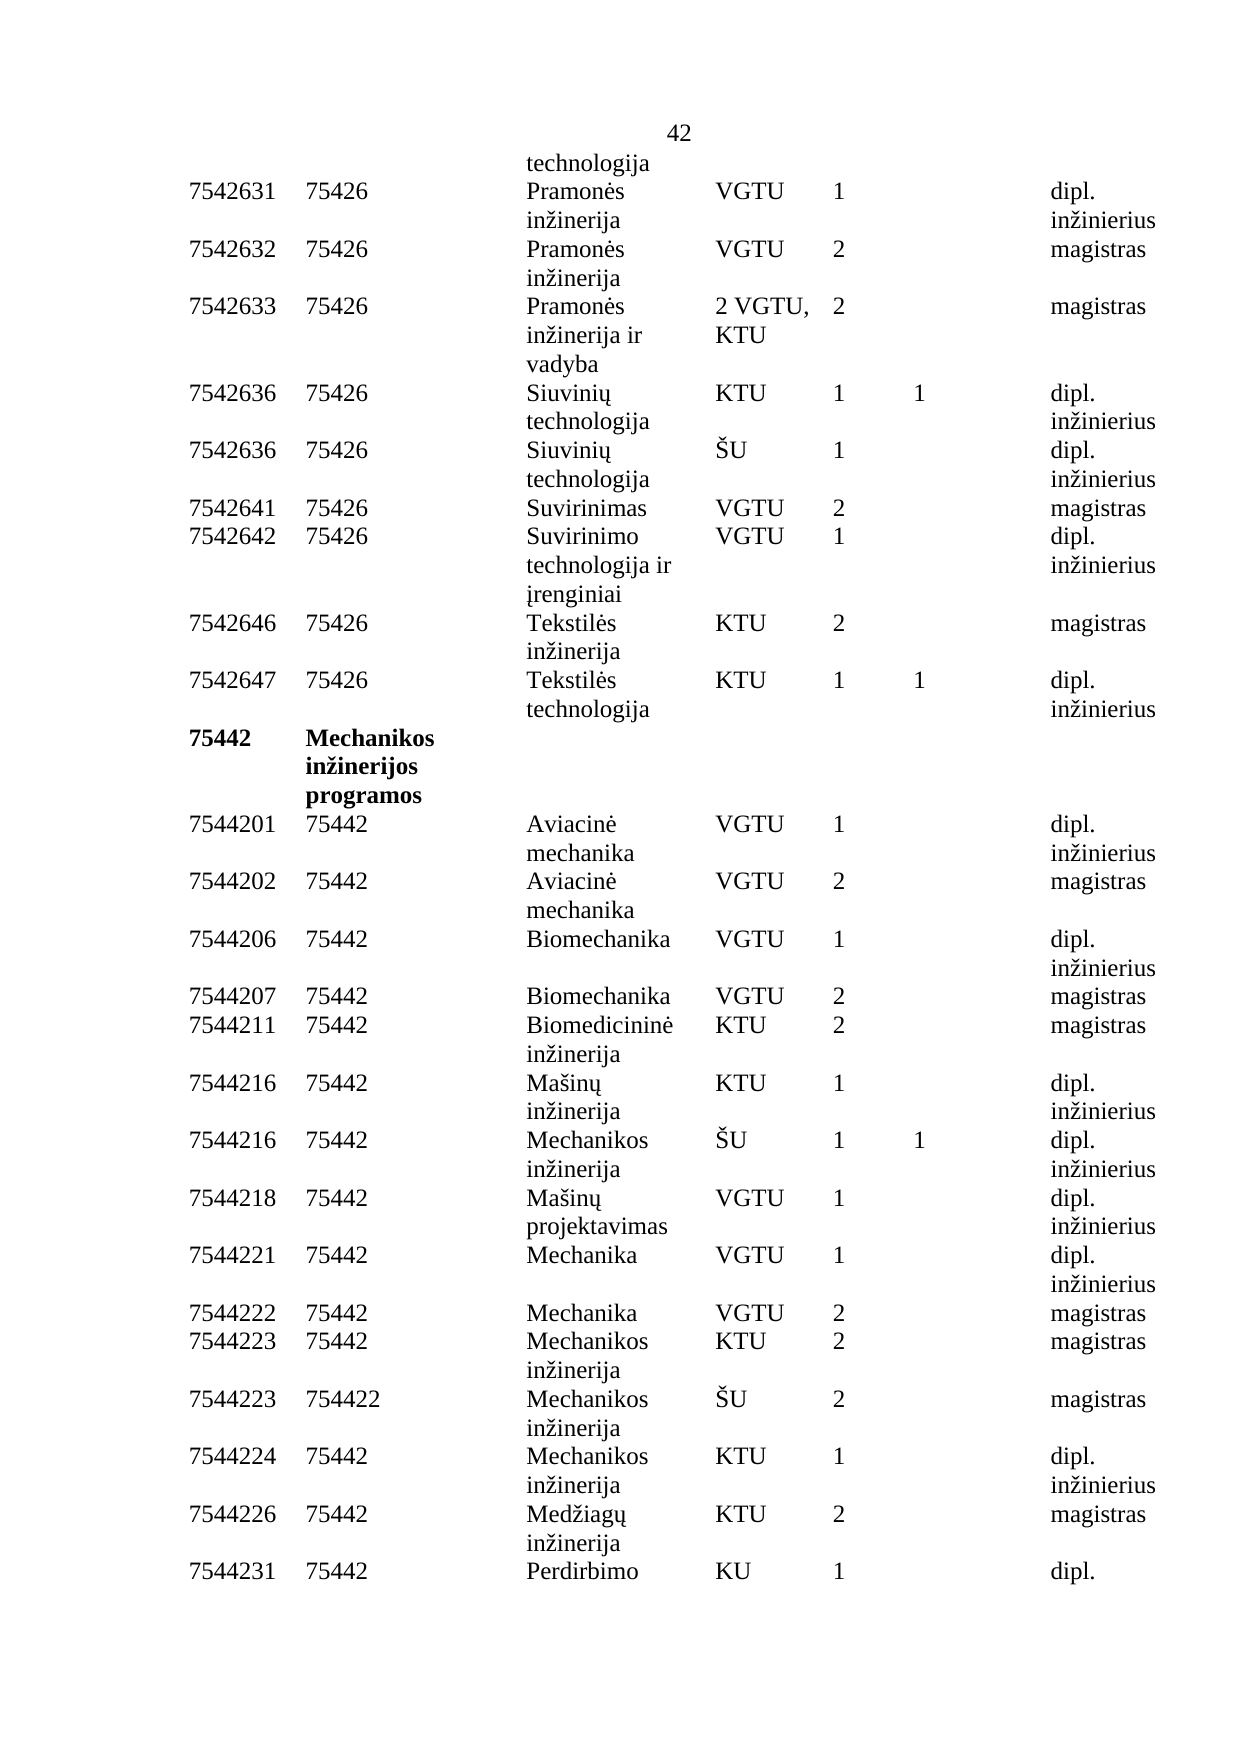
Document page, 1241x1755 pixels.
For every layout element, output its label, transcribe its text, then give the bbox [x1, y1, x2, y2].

table_cell VGTU [704, 493, 821, 521]
table_cell [902, 176, 973, 234]
table_cell [1197, 1326, 1202, 1384]
table_cell 1 [821, 1240, 902, 1298]
table_cell magistras [1039, 234, 1197, 291]
table_cell [902, 981, 973, 1010]
table_cell VGTU [704, 1240, 821, 1298]
table_cell [1202, 1499, 1207, 1556]
table_cell 2 [821, 1298, 902, 1326]
table_cell dipl. inžinierius [1039, 378, 1197, 435]
table_cell [973, 665, 1039, 723]
table_cell 75442 [294, 809, 515, 866]
table_cell [902, 435, 973, 493]
table_cell ŠU [704, 435, 821, 493]
table_cell [973, 608, 1039, 665]
table_cell 1 [821, 435, 902, 493]
table_cell [973, 1556, 1039, 1585]
table_cell [973, 1298, 1039, 1326]
table_cell [1202, 809, 1207, 866]
table_cell [973, 981, 1039, 1010]
table_cell [1039, 723, 1197, 809]
table_cell 2 [821, 1326, 902, 1384]
table_cell 2 [821, 608, 902, 665]
table_cell [902, 148, 973, 176]
table_cell [902, 1499, 973, 1556]
table_cell Mechanikos inžinerijos programos [294, 723, 515, 809]
table_cell [1202, 1441, 1207, 1499]
table_cell KU [704, 1556, 821, 1585]
table_cell [177, 148, 294, 176]
table_cell [973, 291, 1039, 378]
table_cell 1 [821, 1183, 902, 1240]
table_cell 1 [902, 665, 973, 723]
table_cell 1 [902, 1125, 973, 1183]
table_cell VGTU [704, 924, 821, 981]
table_cell 75442 [294, 1010, 515, 1068]
table_cell 7544211 [177, 1010, 294, 1068]
table_cell [1202, 1298, 1207, 1326]
table_cell 1 [821, 665, 902, 723]
table_cell Siuvinių technologija [515, 435, 704, 493]
table_cell [1202, 723, 1207, 809]
table_cell VGTU [704, 521, 821, 608]
table_cell 7544202 [177, 866, 294, 924]
table_cell [1197, 723, 1202, 809]
table_cell [1197, 291, 1202, 378]
table_cell [973, 1441, 1039, 1499]
table_cell dipl. inžinierius [1039, 1068, 1197, 1125]
table_cell Mechanikos inžinerija [515, 1125, 704, 1183]
table_cell 1 [902, 378, 973, 435]
table_cell 7542646 [177, 608, 294, 665]
table_cell 75426 [294, 493, 515, 521]
table_cell Tekstilės inžinerija [515, 608, 704, 665]
table_cell [1202, 176, 1207, 234]
table_cell magistras [1039, 291, 1197, 378]
table_cell 75426 [294, 521, 515, 608]
table_cell [1202, 608, 1207, 665]
table_cell [515, 723, 704, 809]
table_cell 7544206 [177, 924, 294, 981]
table_cell 75426 [294, 378, 515, 435]
table_cell VGTU [704, 809, 821, 866]
table_cell 1 [821, 924, 902, 981]
table_cell [1202, 291, 1207, 378]
table_cell [1197, 866, 1202, 924]
table_cell [1197, 521, 1202, 608]
table_cell Tekstilės technologija [515, 665, 704, 723]
table_cell [1197, 493, 1202, 521]
table_cell 7544222 [177, 1298, 294, 1326]
table_cell VGTU [704, 234, 821, 291]
table_cell [902, 866, 973, 924]
table_cell [1197, 1125, 1202, 1183]
table_cell [1197, 1298, 1202, 1326]
table_cell 2 [821, 981, 902, 1010]
table_cell KTU [704, 608, 821, 665]
table_cell magistras [1039, 1010, 1197, 1068]
table_cell KTU [704, 1068, 821, 1125]
table_cell 7542636 [177, 435, 294, 493]
table_cell 7544207 [177, 981, 294, 1010]
table_cell dipl. inžinierius [1039, 435, 1197, 493]
table_cell Medžiagų inžinerija [515, 1499, 704, 1556]
table_cell 2 [821, 1010, 902, 1068]
table_cell [704, 723, 821, 809]
table_cell [973, 1010, 1039, 1068]
table_cell dipl. inžinierius [1039, 1240, 1197, 1298]
table_cell 2 [821, 493, 902, 521]
table_cell Biomedicininė inžinerija [515, 1010, 704, 1068]
table_cell dipl. inžinierius [1039, 809, 1197, 866]
table_cell 7544216 [177, 1125, 294, 1183]
table_cell technologija [515, 148, 704, 176]
table_cell [902, 1240, 973, 1298]
table_cell dipl. inžinierius [1039, 521, 1197, 608]
table_cell 75442 [294, 1499, 515, 1556]
table_cell VGTU [704, 1183, 821, 1240]
table_cell [1197, 924, 1202, 981]
table_cell [902, 291, 973, 378]
table_cell [973, 866, 1039, 924]
table_cell VGTU [704, 176, 821, 234]
table_cell 7542633 [177, 291, 294, 378]
table_cell 75426 [294, 234, 515, 291]
table_cell [704, 148, 821, 176]
table_cell [1197, 809, 1202, 866]
table_cell [1202, 521, 1207, 608]
table_cell [973, 1499, 1039, 1556]
table_cell 2 [821, 1384, 902, 1441]
table_cell [1202, 1068, 1207, 1125]
table_cell Mechanika [515, 1240, 704, 1298]
table_cell [1202, 1240, 1207, 1298]
table_cell [1202, 1384, 1207, 1441]
table_cell VGTU [704, 981, 821, 1010]
table_cell 1 [821, 521, 902, 608]
table_cell [973, 809, 1039, 866]
table_cell [902, 521, 973, 608]
table_cell [902, 493, 973, 521]
table_cell magistras [1039, 493, 1197, 521]
table_cell 2 [821, 291, 902, 378]
table_cell 75426 [294, 291, 515, 378]
table_cell 1 [821, 176, 902, 234]
table_cell 1 [821, 1441, 902, 1499]
table_cell 1 [821, 1125, 902, 1183]
table_cell [902, 1010, 973, 1068]
table_cell Aviacinė mechanika [515, 809, 704, 866]
table_cell 7542647 [177, 665, 294, 723]
table_cell [1202, 924, 1207, 981]
table_cell [1202, 148, 1207, 176]
table_cell [973, 493, 1039, 521]
table_cell [1197, 981, 1202, 1010]
table_cell [973, 148, 1039, 176]
table_cell 75442 [294, 1240, 515, 1298]
table_cell 75442 [294, 1326, 515, 1384]
table_cell 75442 [294, 1183, 515, 1240]
table_cell dipl. inžinierius [1039, 1125, 1197, 1183]
table_cell 1 [821, 809, 902, 866]
table_cell KTU [704, 378, 821, 435]
table_cell 75442 [294, 1125, 515, 1183]
table_cell [1202, 378, 1207, 435]
table_cell 75442 [294, 924, 515, 981]
table_cell 2 [821, 1499, 902, 1556]
table_cell [902, 723, 973, 809]
table_cell [973, 1068, 1039, 1125]
table_cell Mechanikos inžinerija [515, 1384, 704, 1441]
table_cell dipl. [1039, 1556, 1197, 1585]
table_cell 7544223 [177, 1384, 294, 1441]
table_cell [1197, 1183, 1202, 1240]
table_cell 2 [821, 866, 902, 924]
table_cell KTU [704, 1326, 821, 1384]
table_cell VGTU [704, 1298, 821, 1326]
table_cell 7542642 [177, 521, 294, 608]
table_cell [973, 176, 1039, 234]
table_cell magistras [1039, 1326, 1197, 1384]
table_cell 75442 [294, 1441, 515, 1499]
table_cell 7544231 [177, 1556, 294, 1585]
table_cell [973, 378, 1039, 435]
table_cell [1039, 148, 1197, 176]
table_cell 7542636 [177, 378, 294, 435]
table_cell [1197, 1240, 1202, 1298]
table_cell [1197, 665, 1202, 723]
table_cell 7544221 [177, 1240, 294, 1298]
table_cell [1197, 176, 1202, 234]
table_cell VGTU [704, 866, 821, 924]
table_cell ŠU [704, 1384, 821, 1441]
table_cell Mašinų inžinerija [515, 1068, 704, 1125]
table_cell Aviacinė mechanika [515, 866, 704, 924]
table_cell [821, 723, 902, 809]
table_cell 75426 [294, 435, 515, 493]
table_cell [902, 1183, 973, 1240]
table_cell 75442 [294, 981, 515, 1010]
table_cell [1202, 435, 1207, 493]
table_cell dipl. inžinierius [1039, 1441, 1197, 1499]
table_cell [1202, 1183, 1207, 1240]
table_cell Mašinų projektavimas [515, 1183, 704, 1240]
table_cell Pramonės inžinerija ir vadyba [515, 291, 704, 378]
table_cell dipl. inžinierius [1039, 176, 1197, 234]
table_cell [1202, 866, 1207, 924]
table_cell Biomechanika [515, 981, 704, 1010]
table_cell [1202, 665, 1207, 723]
table_cell [1202, 981, 1207, 1010]
table_cell [1197, 148, 1202, 176]
table_cell [1202, 1326, 1207, 1384]
table_cell [1197, 378, 1202, 435]
table_cell [1197, 1384, 1202, 1441]
table_cell [973, 1240, 1039, 1298]
table_cell magistras [1039, 866, 1197, 924]
table_cell KTU [704, 1010, 821, 1068]
table_cell [902, 924, 973, 981]
table_cell Siuvinių technologija [515, 378, 704, 435]
table_cell 7544216 [177, 1068, 294, 1125]
table_cell 75442 [294, 866, 515, 924]
table_cell 75442 [294, 1556, 515, 1585]
table_cell Suvirinimas [515, 493, 704, 521]
table_cell 75442 [177, 723, 294, 809]
table_cell dipl. inžinierius [1039, 1183, 1197, 1240]
table_cell [902, 809, 973, 866]
table_cell [973, 234, 1039, 291]
table_cell 7544226 [177, 1499, 294, 1556]
table_cell [902, 608, 973, 665]
table_cell [902, 1556, 973, 1585]
table_cell ŠU [704, 1125, 821, 1183]
table_cell 1 [821, 1068, 902, 1125]
table_cell 75426 [294, 665, 515, 723]
table_cell magistras [1039, 1384, 1197, 1441]
table_cell Mechanikos inžinerija [515, 1441, 704, 1499]
table_cell magistras [1039, 608, 1197, 665]
table_cell 75442 [294, 1068, 515, 1125]
table_cell [973, 1384, 1039, 1441]
table_cell 75426 [294, 608, 515, 665]
table_cell [1202, 1556, 1207, 1585]
table_cell Pramonės inžinerija [515, 176, 704, 234]
table_cell [1202, 1010, 1207, 1068]
table_cell [973, 1326, 1039, 1384]
table_cell 7542631 [177, 176, 294, 234]
table_cell [973, 723, 1039, 809]
table_cell [1202, 493, 1207, 521]
table_cell 7542641 [177, 493, 294, 521]
table_cell Pramonės inžinerija [515, 234, 704, 291]
table_cell 1 [821, 378, 902, 435]
table_cell 7544218 [177, 1183, 294, 1240]
table_cell [973, 435, 1039, 493]
table_cell [902, 1326, 973, 1384]
table_cell 2 [821, 234, 902, 291]
table_cell [902, 1068, 973, 1125]
table_cell dipl. inžinierius [1039, 924, 1197, 981]
table_cell [973, 924, 1039, 981]
table_cell [902, 234, 973, 291]
table_cell Suvirinimo technologija ir įrenginiai [515, 521, 704, 608]
table_cell Mechanikos inžinerija [515, 1326, 704, 1384]
table_cell 75442 [294, 1298, 515, 1326]
table_cell [973, 521, 1039, 608]
table_cell 7544201 [177, 809, 294, 866]
table_cell [1197, 435, 1202, 493]
table_cell [1202, 1125, 1207, 1183]
table_cell [1197, 1556, 1202, 1585]
table_cell 75426 [294, 176, 515, 234]
table_cell [1197, 608, 1202, 665]
table_cell [1197, 1068, 1202, 1125]
table_cell [902, 1298, 973, 1326]
table_cell KTU [704, 1441, 821, 1499]
table_cell magistras [1039, 981, 1197, 1010]
table_cell [1197, 1441, 1202, 1499]
table_cell Biomechanika [515, 924, 704, 981]
table_cell 754422 [294, 1384, 515, 1441]
table_cell [1197, 1499, 1202, 1556]
table_cell [1202, 234, 1207, 291]
table_cell 7542632 [177, 234, 294, 291]
table_cell [294, 148, 515, 176]
table_cell [902, 1441, 973, 1499]
table_cell 7544224 [177, 1441, 294, 1499]
table_cell 2 VGTU, KTU [704, 291, 821, 378]
table_cell KTU [704, 1499, 821, 1556]
table_cell [1197, 1010, 1202, 1068]
table_cell 1 [821, 1556, 902, 1585]
table_cell Mechanika [515, 1298, 704, 1326]
table_cell [973, 1183, 1039, 1240]
table_cell [902, 1384, 973, 1441]
table_cell Perdirbimo [515, 1556, 704, 1585]
table_cell [821, 148, 902, 176]
table_cell KTU [704, 665, 821, 723]
table_cell magistras [1039, 1499, 1197, 1556]
table_cell magistras [1039, 1298, 1197, 1326]
table_cell [973, 1125, 1039, 1183]
table_cell [1197, 234, 1202, 291]
table_cell 7544223 [177, 1326, 294, 1384]
table_cell dipl. inžinierius [1039, 665, 1197, 723]
